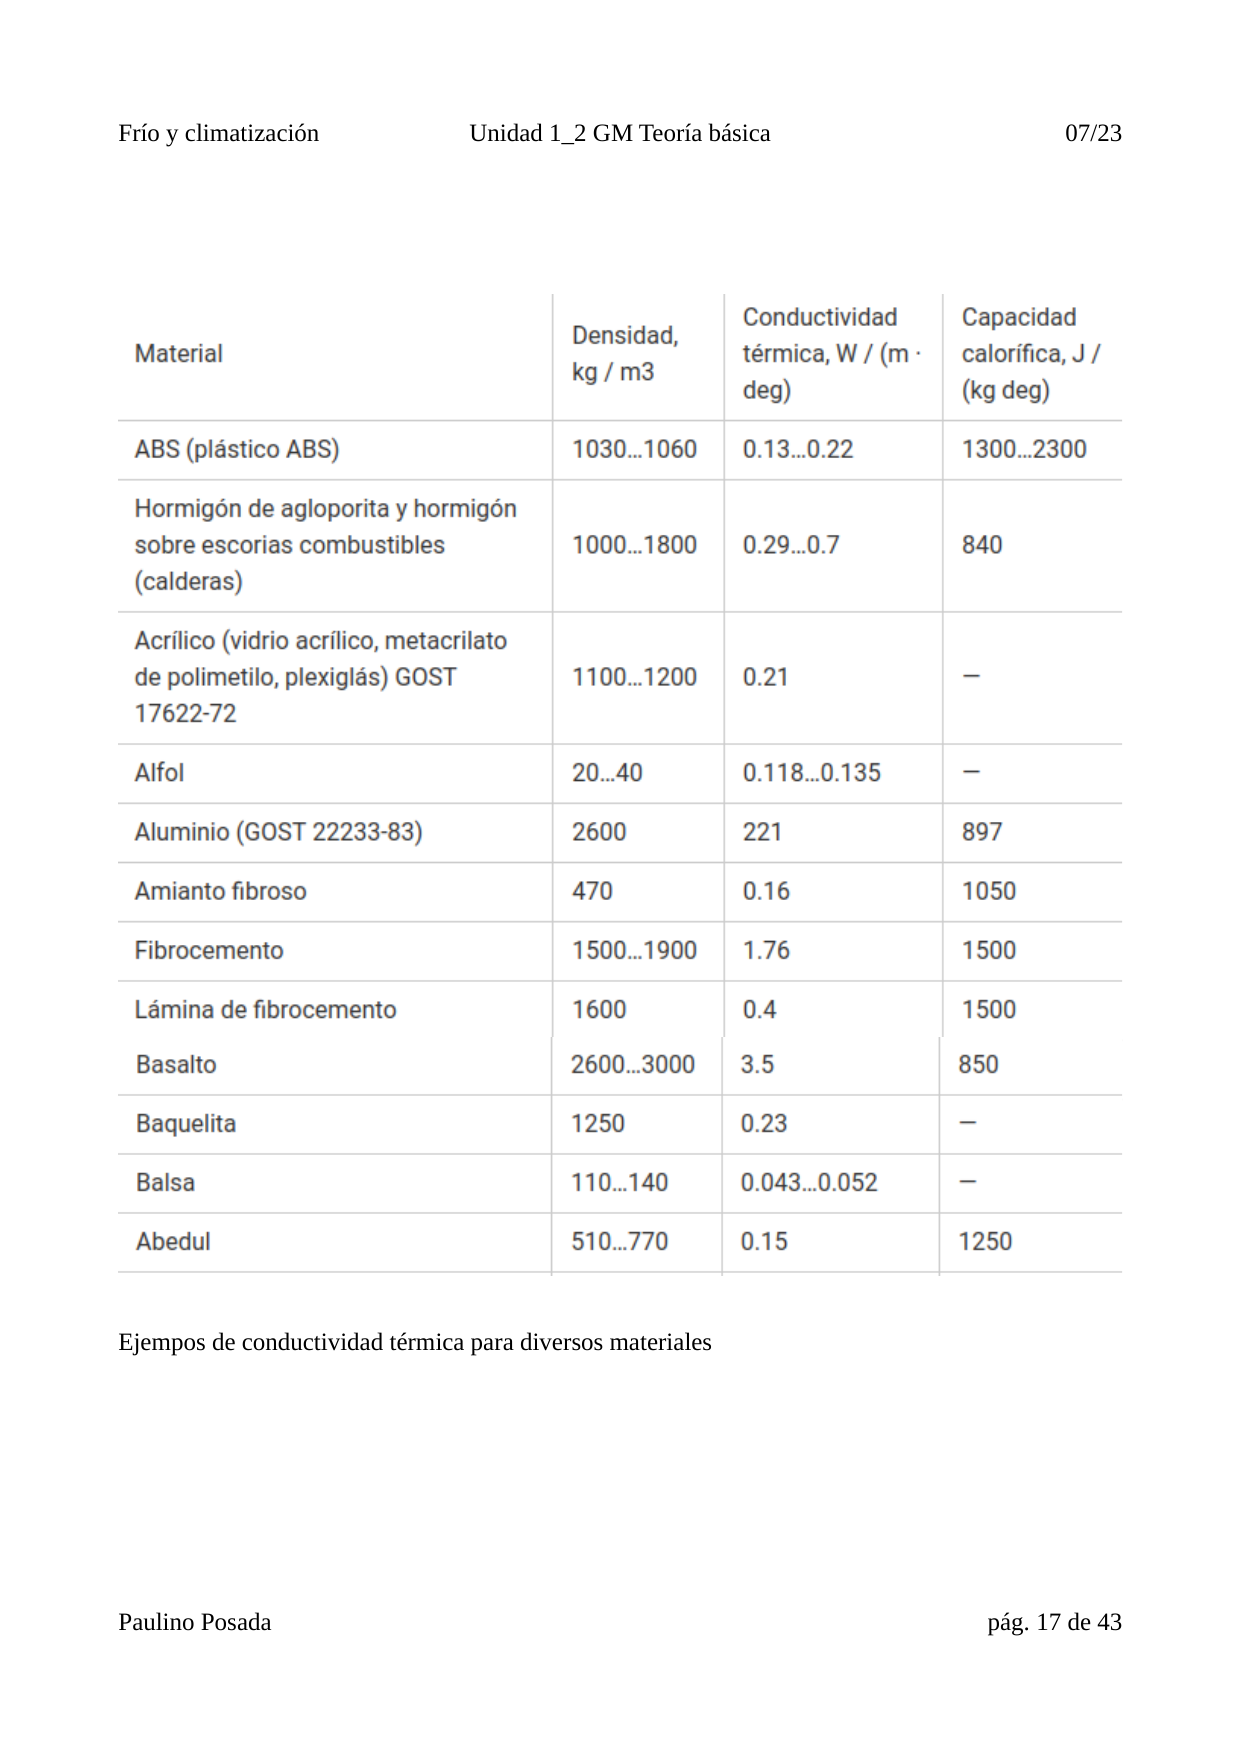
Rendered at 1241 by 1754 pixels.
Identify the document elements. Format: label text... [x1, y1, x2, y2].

text Ejempos de conductividad térmica para diversos materiales [118, 1327, 1122, 1356]
picture [118, 294, 1123, 1276]
